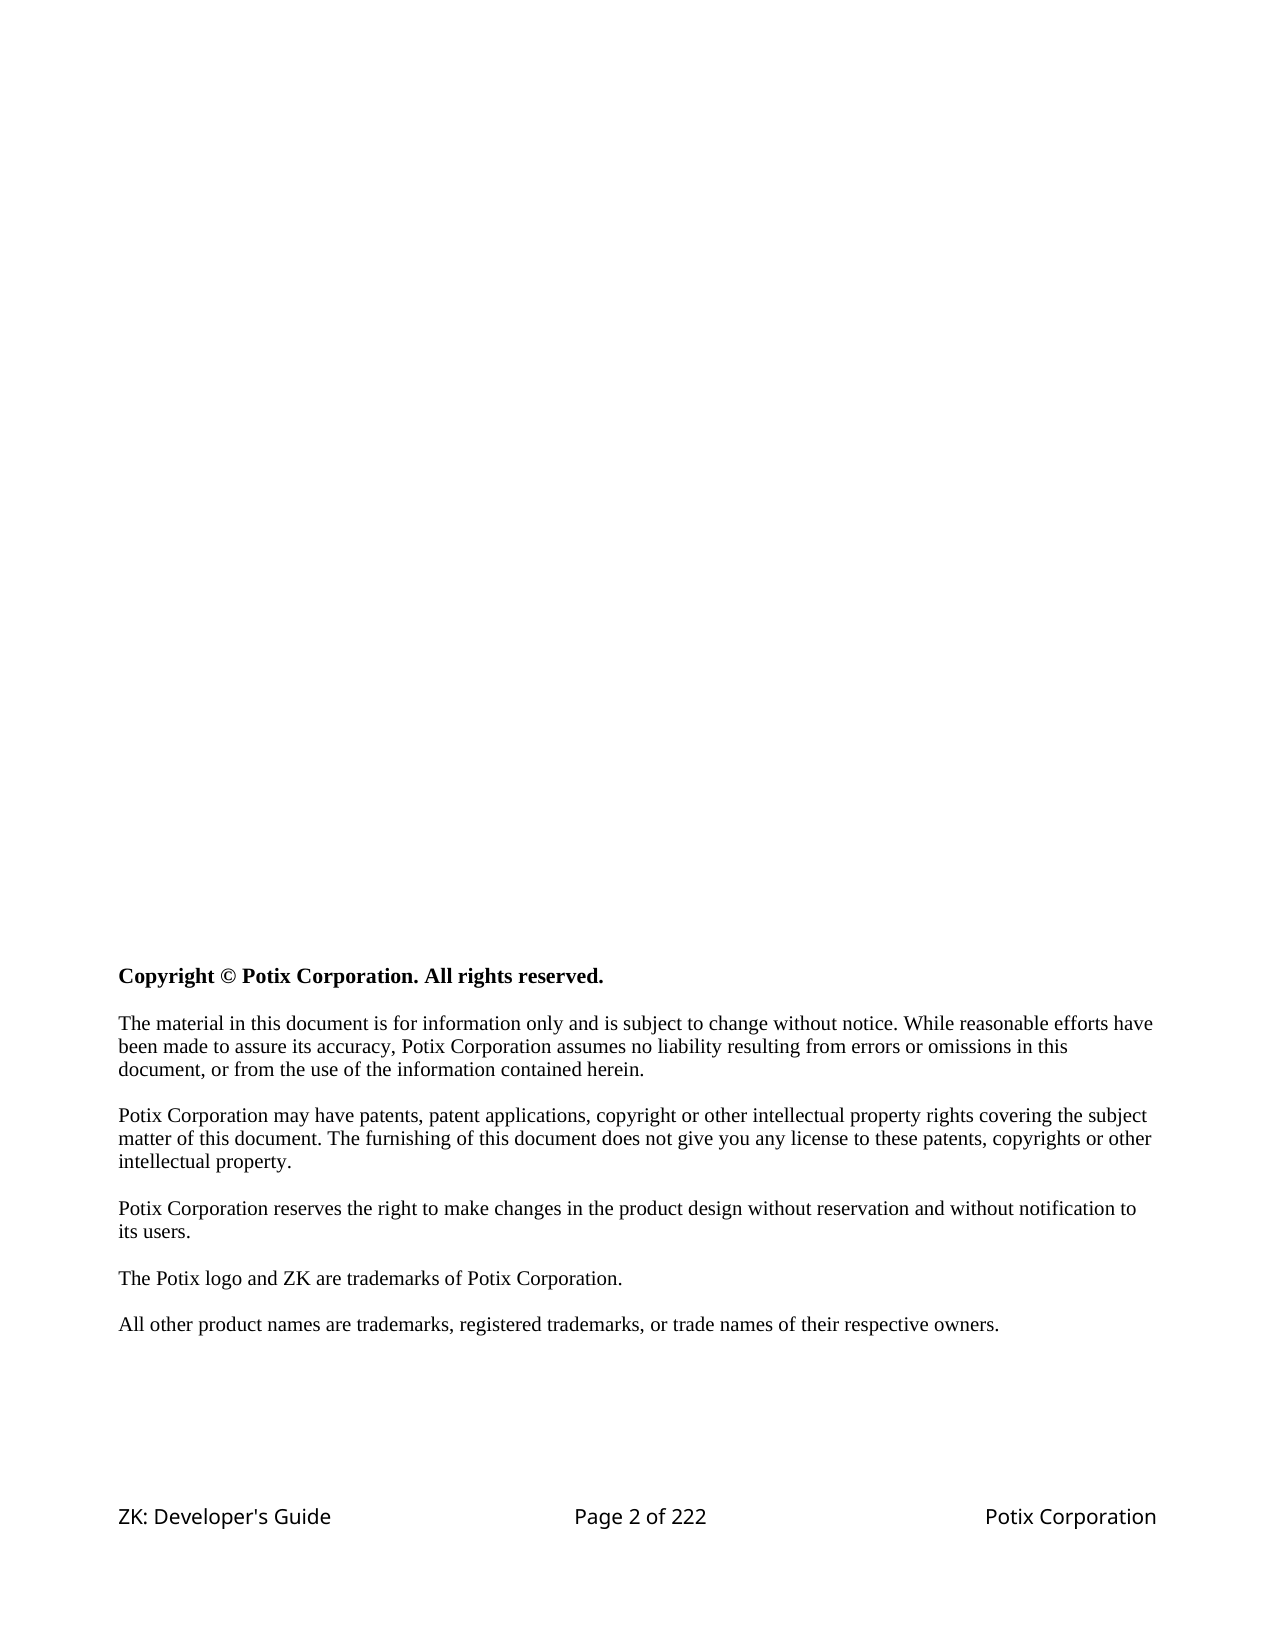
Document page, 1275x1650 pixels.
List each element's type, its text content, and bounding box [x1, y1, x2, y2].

text Copyright © Potix Corporation. All rights reserved. [118, 963, 1157, 988]
text The material in this document is for information only and is subject to change without notice. While reasonable efforts have been made to assure its accuracy, Potix Corporation assumes no liability resulting from errors or omissions in this document, or from the use of the information contained herein. [118, 1011, 1157, 1081]
text All other product names are trademarks, registered trademarks, or trade names of their respective owners. [118, 1313, 1157, 1336]
text Potix Corporation reserves the right to make changes in the product design without reservation and without notification to its users. [118, 1197, 1157, 1243]
text The Potix logo and ZK are trademarks of Potix Corporation. [118, 1267, 1157, 1289]
text Potix Corporation may have patents, patent applications, copyright or other intellectual property rights covering the subject matter of this document. The furnishing of this document does not give you any license to these patents, copyrights or other intellectual property. [118, 1104, 1157, 1173]
